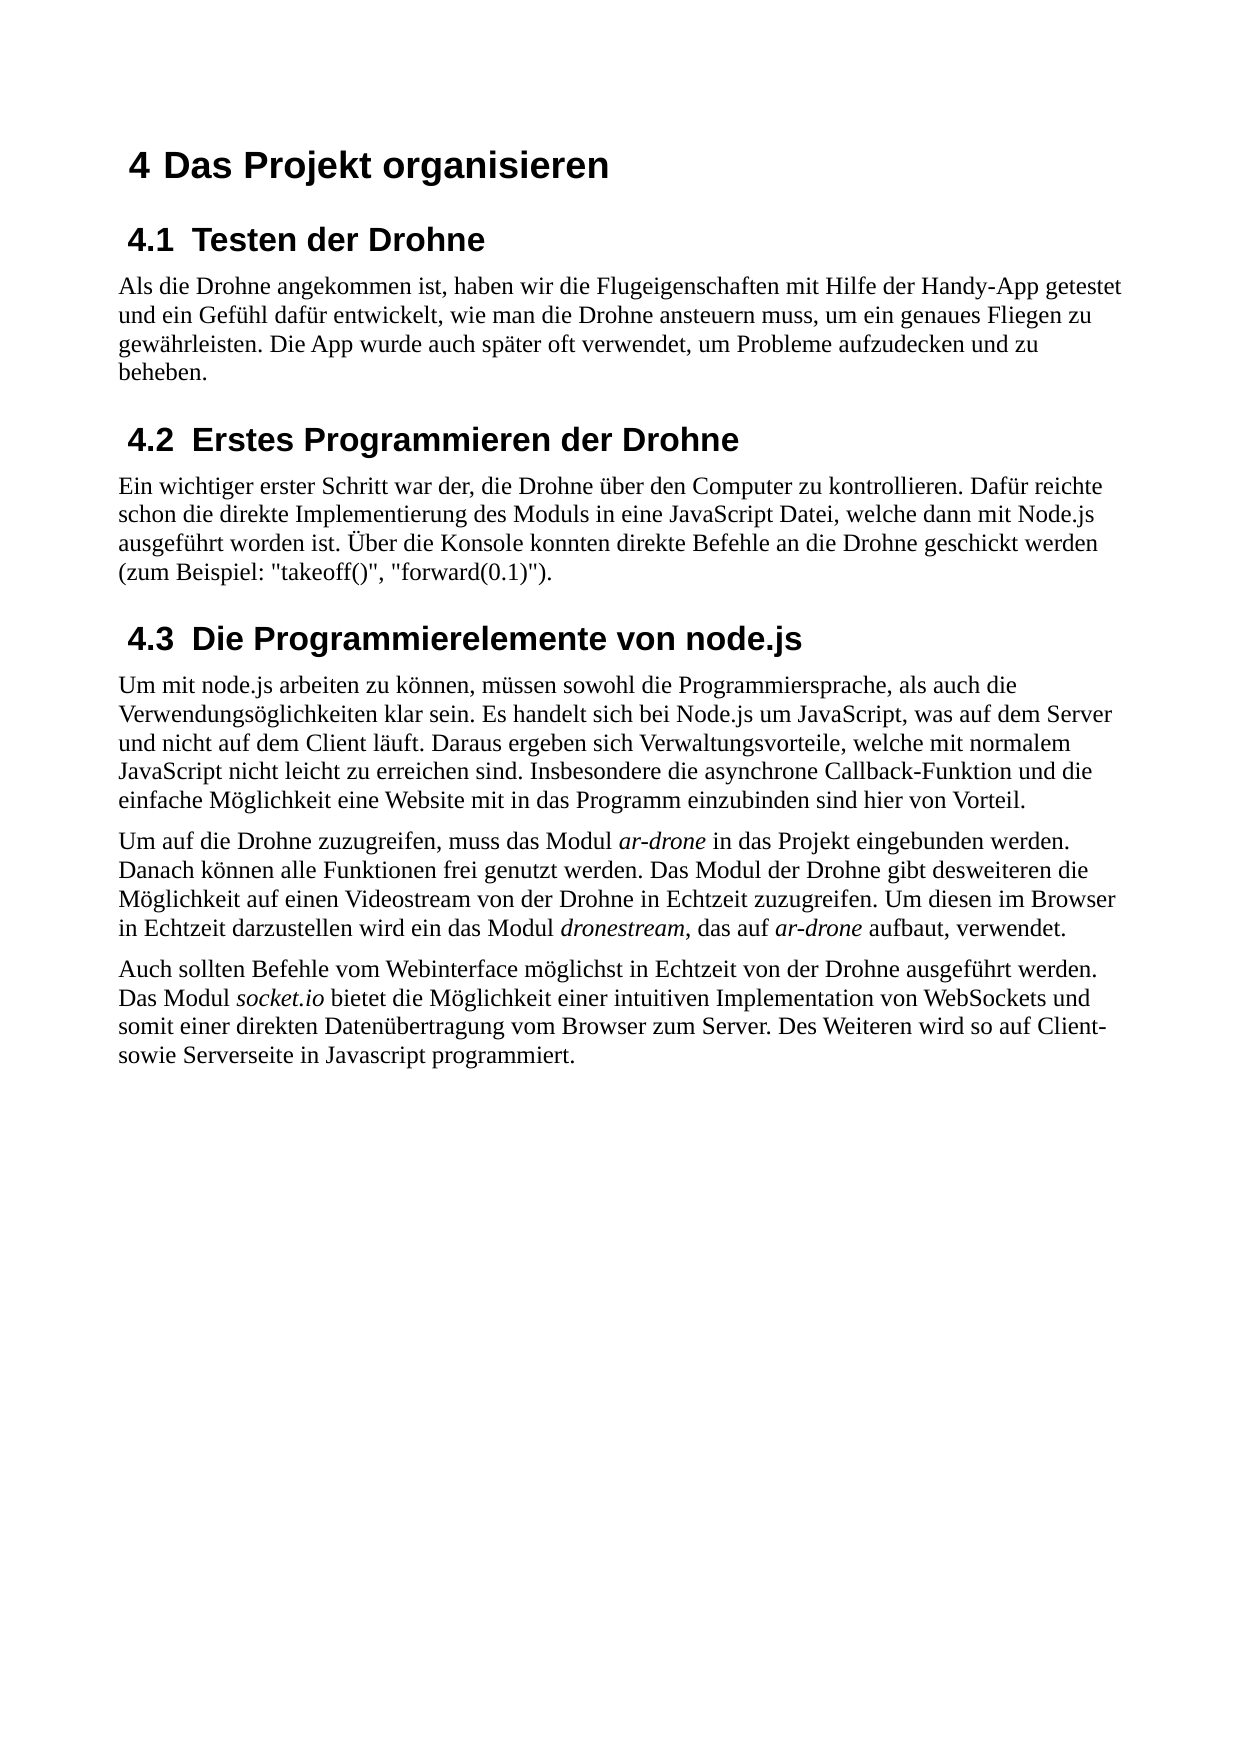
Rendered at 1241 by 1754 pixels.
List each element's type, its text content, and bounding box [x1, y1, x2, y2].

subtitle Das Projekt organisieren [118, 143, 1122, 187]
text Um mit node.js arbeiten zu können, müssen sowohl die Programmiersprache, als auch die Verwendungsöglichkeiten klar sein. Es handelt sich bei Node.js um JavaScript, was auf dem Server und nicht auf dem Client läuft. Daraus ergeben sich Verwaltungsvorteile, welche mit normalem JavaScript nicht leicht zu erreichen sind. Insbesondere die asynchrone Callback-Funktion und die einfache Möglichkeit eine Website mit in das Programm einzubinden sind hier von Vorteil. [118, 670, 1122, 814]
text Ein wichtiger erster Schritt war der, die Drohne über den Computer zu kontrollieren. Dafür reichte schon die direkte Implementierung des Moduls in eine JavaScript Datei, welche dann mit Node.js ausgeführt worden ist. Über die Konsole konnten direkte Befehle an die Drohne geschickt werden (zum Beispiel: "takeoff()", "forward(0.1)"). [118, 471, 1122, 586]
subtitle Die Programmierelemente von node.js [118, 619, 1122, 658]
subtitle Testen der Drohne [118, 220, 1122, 259]
subtitle Erstes Programmieren der Drohne [118, 419, 1122, 458]
text Als die Drohne angekommen ist, haben wir die Flugeigenschaften mit Hilfe der Handy-App getestet und ein Gefühl dafür entwickelt, wie man die Drohne ansteuern muss, um ein genaues Fliegen zu gewährleisten. Die App wurde auch später oft verwendet, um Probleme aufzudecken und zu beheben. [118, 271, 1122, 386]
text Um auf die Drohne zuzugreifen, muss das Modul ar-drone in das Projekt eingebunden werden. Danach können alle Funktionen frei genutzt werden. Das Modul der Drohne gibt desweiteren die Möglichkeit auf einen Videostream von der Drohne in Echtzeit zuzugreifen. Um diesen im Browser in Echtzeit darzustellen wird ein das Modul dronestream, das auf ar-drone aufbaut, verwendet. [118, 826, 1122, 941]
text Auch sollten Befehle vom Webinterface möglichst in Echtzeit von der Drohne ausgeführt werden. Das Modul socket.io bietet die Möglichkeit einer intuitiven Implementation von WebSockets und somit einer direkten Datenübertragung vom Browser zum Server. Des Weiteren wird so auf Client- sowie Serverseite in Javascript programmiert. [118, 954, 1122, 1069]
